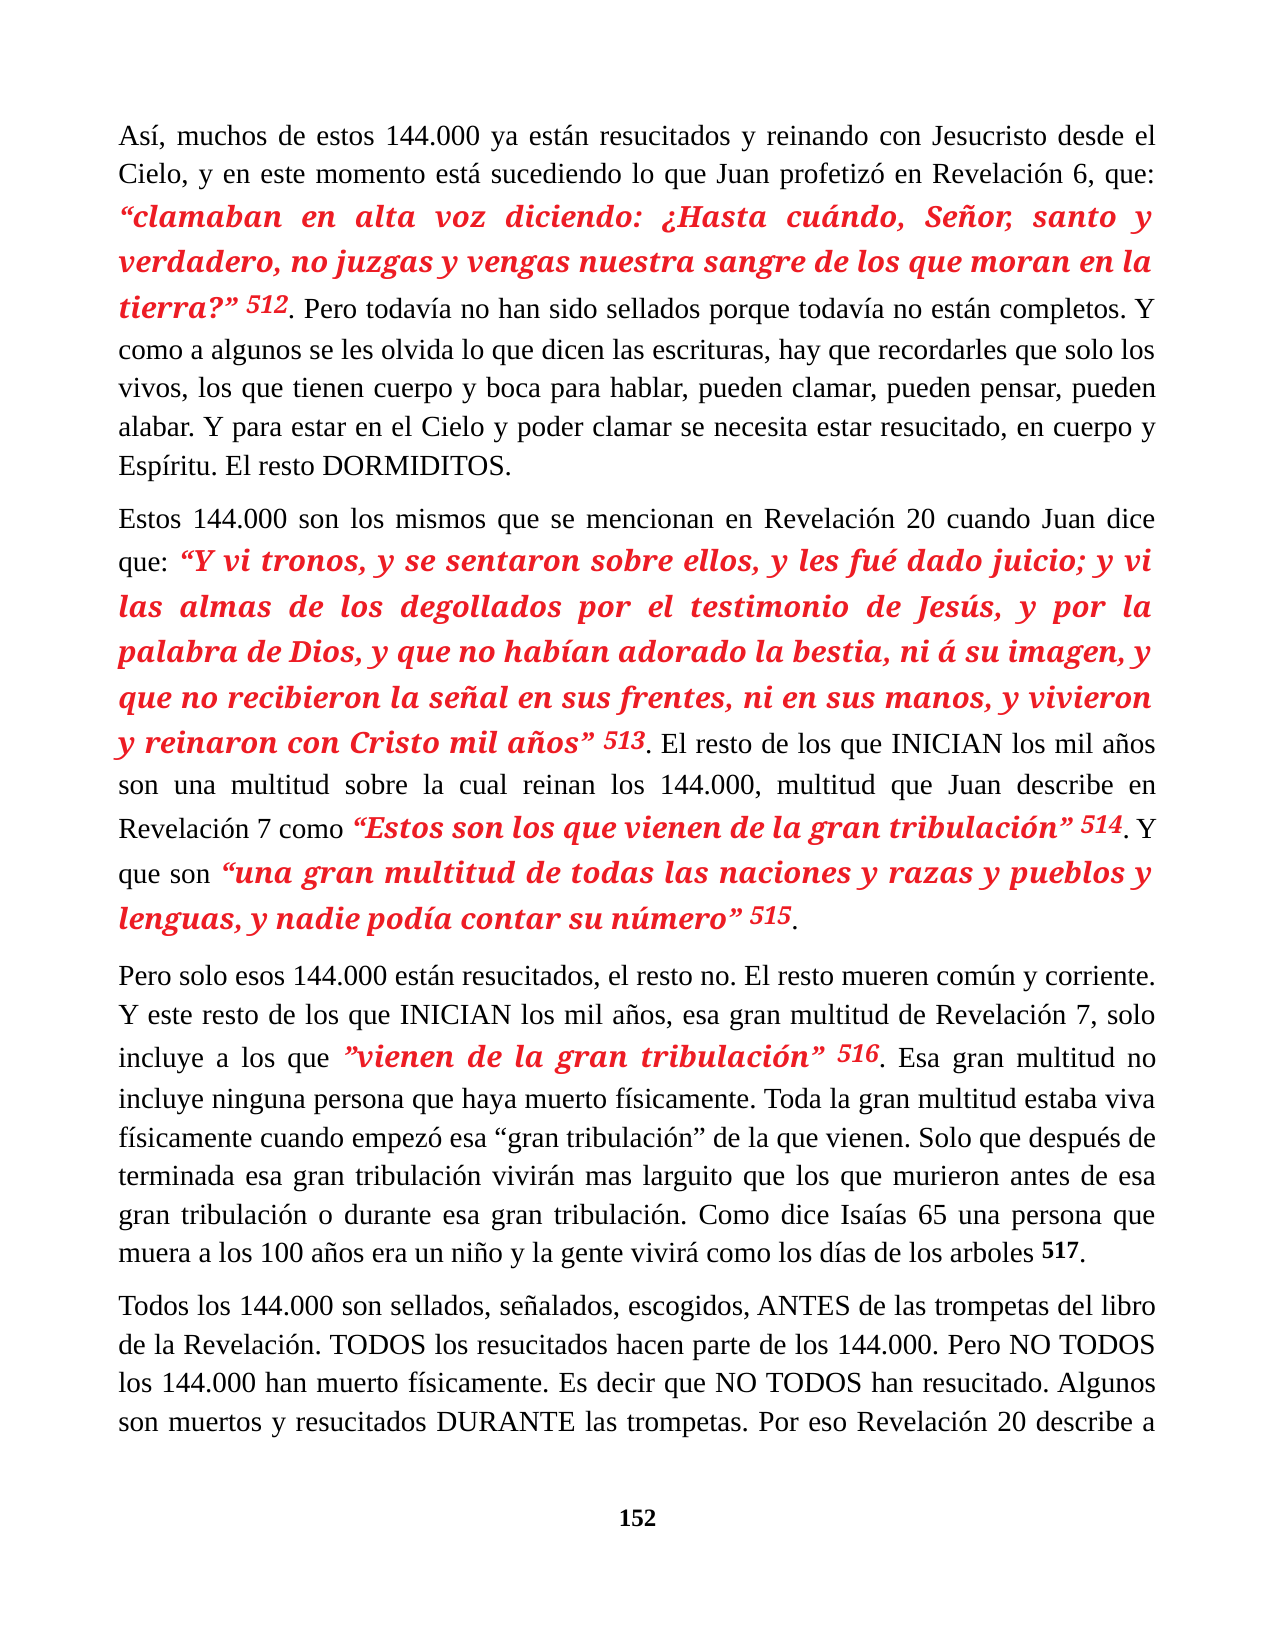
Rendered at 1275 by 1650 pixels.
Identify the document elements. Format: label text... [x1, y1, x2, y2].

text Así, muchos de estos 144.000 ya están resucitados y reinando con Jesucristo desde el Cielo, y en este momento está sucediendo lo que Juan profetizó en Revelación 6, que: “clamaban en alta voz diciendo: ¿Hasta cuándo, Señor, santo y verdadero, no juzgas y vengas nuestra sangre de los que moran en la tierra?” . Pero todavía no han sido sellados porque todavía no están completos. Y como a algunos se les olvida lo que dicen las escrituras, hay que recordarles que solo los vivos, los que tienen cuerpo y boca para hablar, pueden clamar, pueden pensar, pueden alabar. Y para estar en el Cielo y poder clamar se necesita estar resucitado, en cuerpo y Espíritu. El resto DORMIDITOS. [118, 118, 1157, 481]
text Todos los 144.000 son sellados, señalados, escogidos, ANTES de las trompetas del libro de la Revelación. TODOS los resucitados hacen parte de los 144.000. Pero NO TODOS los 144.000 han muerto físicamente. Es decir que NO TODOS han resucitado. Algunos son muertos y resucitados DURANTE las trompetas. Por eso Revelación 20 describe a [118, 1288, 1157, 1438]
text Pero solo esos 144.000 están resucitados, el resto no. El resto mueren común y corriente. Y este resto de los que INICIAN los mil años, esa gran multitud de Revelación 7, solo incluye a los que ”vienen de la gran tribulación” . Esa gran multitud no incluye ninguna persona que haya muerto físicamente. Toda la gran multitud estaba viva físicamente cuando empezó esa “gran tribulación” de la que vienen. Solo que después de terminada esa gran tribulación vivirán mas larguito que los que murieron antes de esa gran tribulación o durante esa gran tribulación. Como dice Isaías 65 una persona que muera a los 100 años era un niño y la gente vivirá como los días de los arboles . [118, 958, 1157, 1269]
text Estos 144.000 son los mismos que se mencionan en Revelación 20 cuando Juan dice que: “Y vi tronos, y se sentaron sobre ellos, y les fué dado juicio; y vi las almas de los degollados por el testimonio de Jesús, y por la palabra de Dios, y que no habían adorado la bestia, ni á su imagen, y que no recibieron la señal en sus frentes, ni en sus manos, y vivieron y reinaron con Cristo mil años” . El resto de los que INICIAN los mil años son una multitud sobre la cual reinan los 144.000, multitud que Juan describe en Revelación 7 como “Estos son los que vienen de la gran tribulación” . Y que son “una gran multitud de todas las naciones y razas y pueblos y lenguas, y nadie podía contar su número” . [118, 501, 1157, 938]
